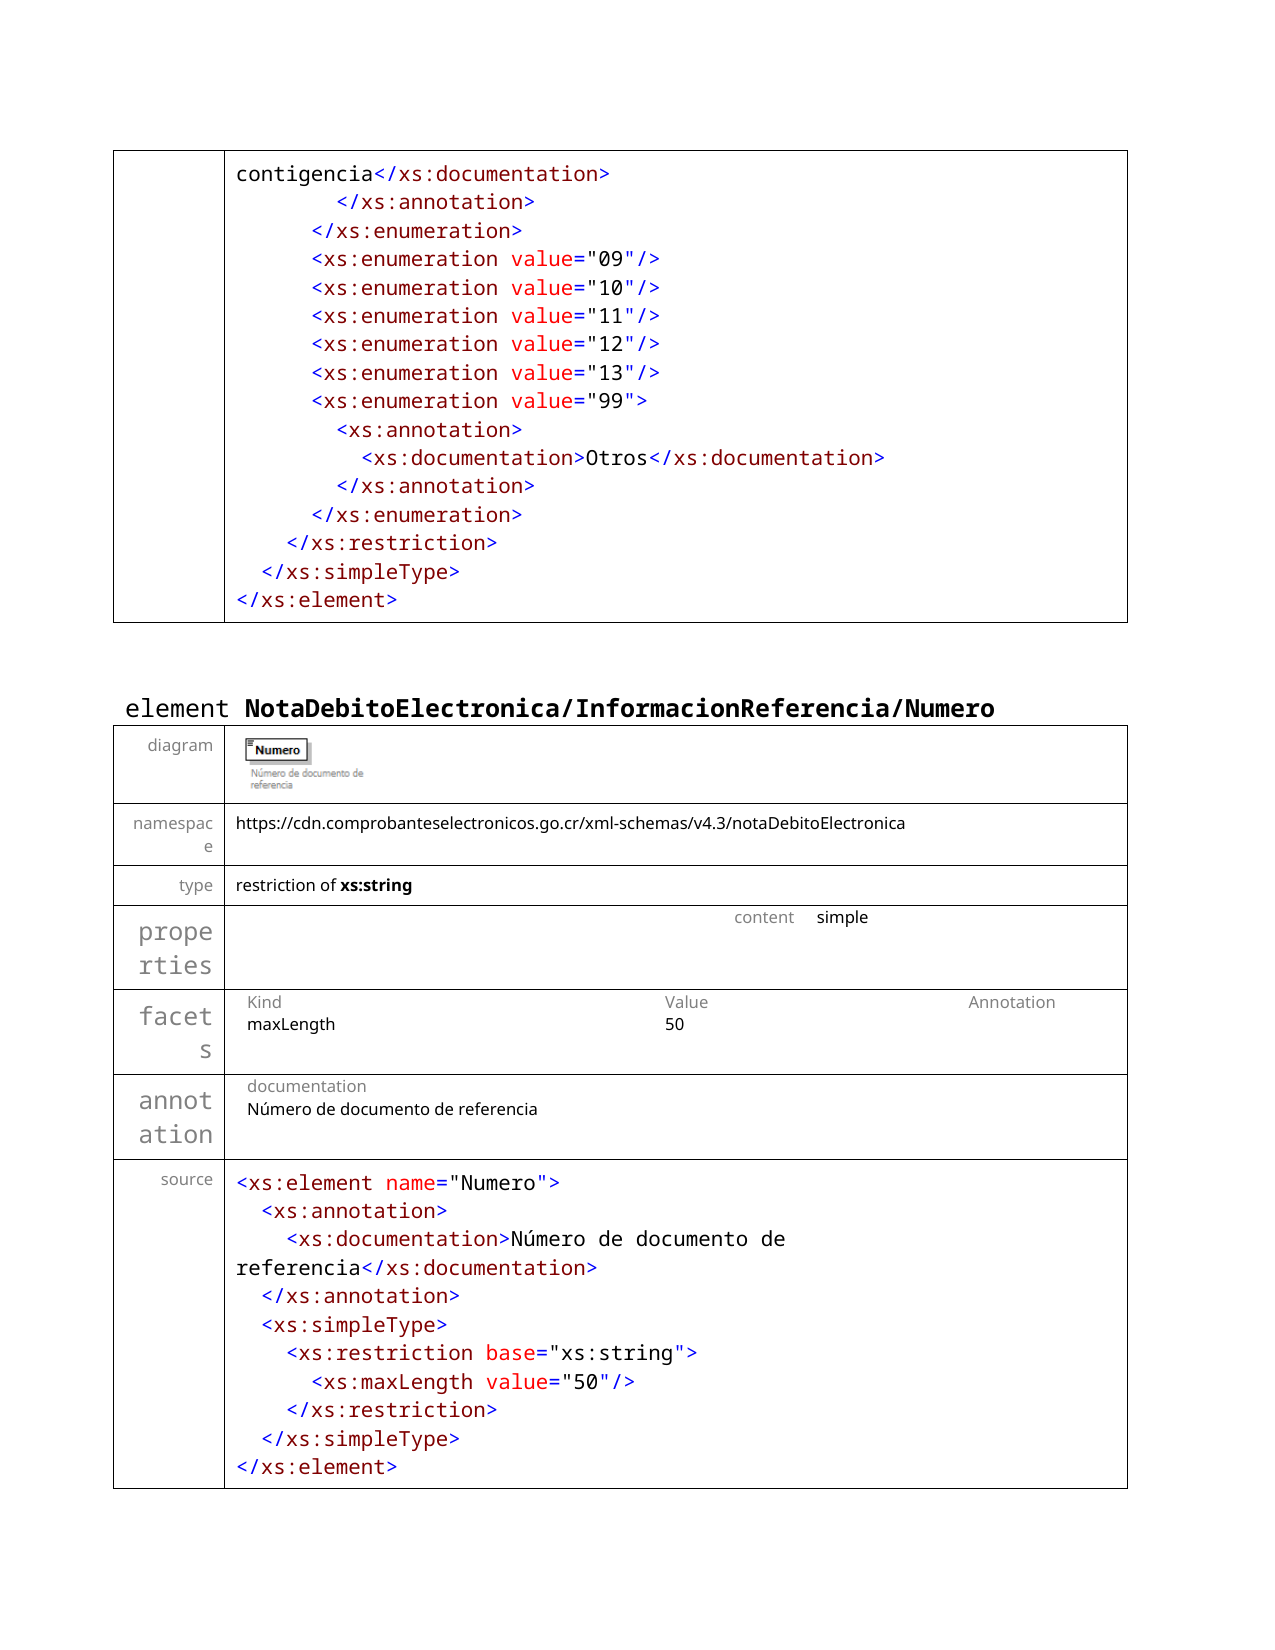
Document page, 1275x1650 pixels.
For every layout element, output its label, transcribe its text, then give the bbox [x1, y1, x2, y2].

table_header content [236, 906, 805, 928]
table_cell restriction of xs:string [225, 866, 1127, 904]
table_cell [225, 990, 1127, 1074]
table_cell https://cdn.comprobanteselectronicos.go.cr/xml-schemas/v4.3/notaDebitoElectronica [225, 804, 1127, 865]
table_cell namespace [114, 804, 224, 865]
table_header [225, 726, 1127, 803]
table_header Value [654, 990, 957, 1013]
picture [235, 733, 377, 796]
table_cell type [114, 866, 224, 904]
table_cell source [114, 1160, 224, 1488]
table_header documentation [236, 1075, 1127, 1098]
table_cell [225, 1075, 1127, 1159]
table_header diagram [114, 726, 224, 803]
table_cell contigencia</xs:documentation> </xs:annotation> </xs:enumeration> <xs:enumeration value="09"/> <xs:enumeration value="10"/> <xs:enumeration value="11"/> <xs:enumeration value="12"/> <xs:enumeration value="13"/> <xs:enumeration value="99"> <xs:annotation> <xs:documentation>Otros</xs:documentation> </xs:annotation> </xs:enumeration> </xs:restriction> </xs:simpleType> </xs:element> [225, 151, 1127, 622]
table_cell [957, 1013, 1127, 1036]
text element NotaDebitoElectronica/InformacionReferencia/Numero [125, 691, 1150, 725]
table_cell [114, 151, 224, 622]
table_cell Número de documento de referencia [236, 1098, 1127, 1121]
table_header Kind [236, 990, 654, 1013]
table_cell <xs:element name="Numero"> <xs:annotation> <xs:documentation>Número de documento de referencia</xs:documentation> </xs:annotation> <xs:simpleType> <xs:restriction base="xs:string"> <xs:maxLength value="50"/> </xs:restriction> </xs:simpleType> </xs:element> [225, 1160, 1127, 1488]
table_header simple [805, 906, 1127, 928]
table_cell properties [114, 906, 224, 989]
table_cell maxLength [236, 1013, 654, 1036]
table_cell 50 [654, 1013, 957, 1036]
table_cell annotation [114, 1075, 224, 1159]
table_header Annotation [957, 990, 1127, 1013]
table_cell facets [114, 990, 224, 1074]
table_cell [225, 906, 1127, 989]
